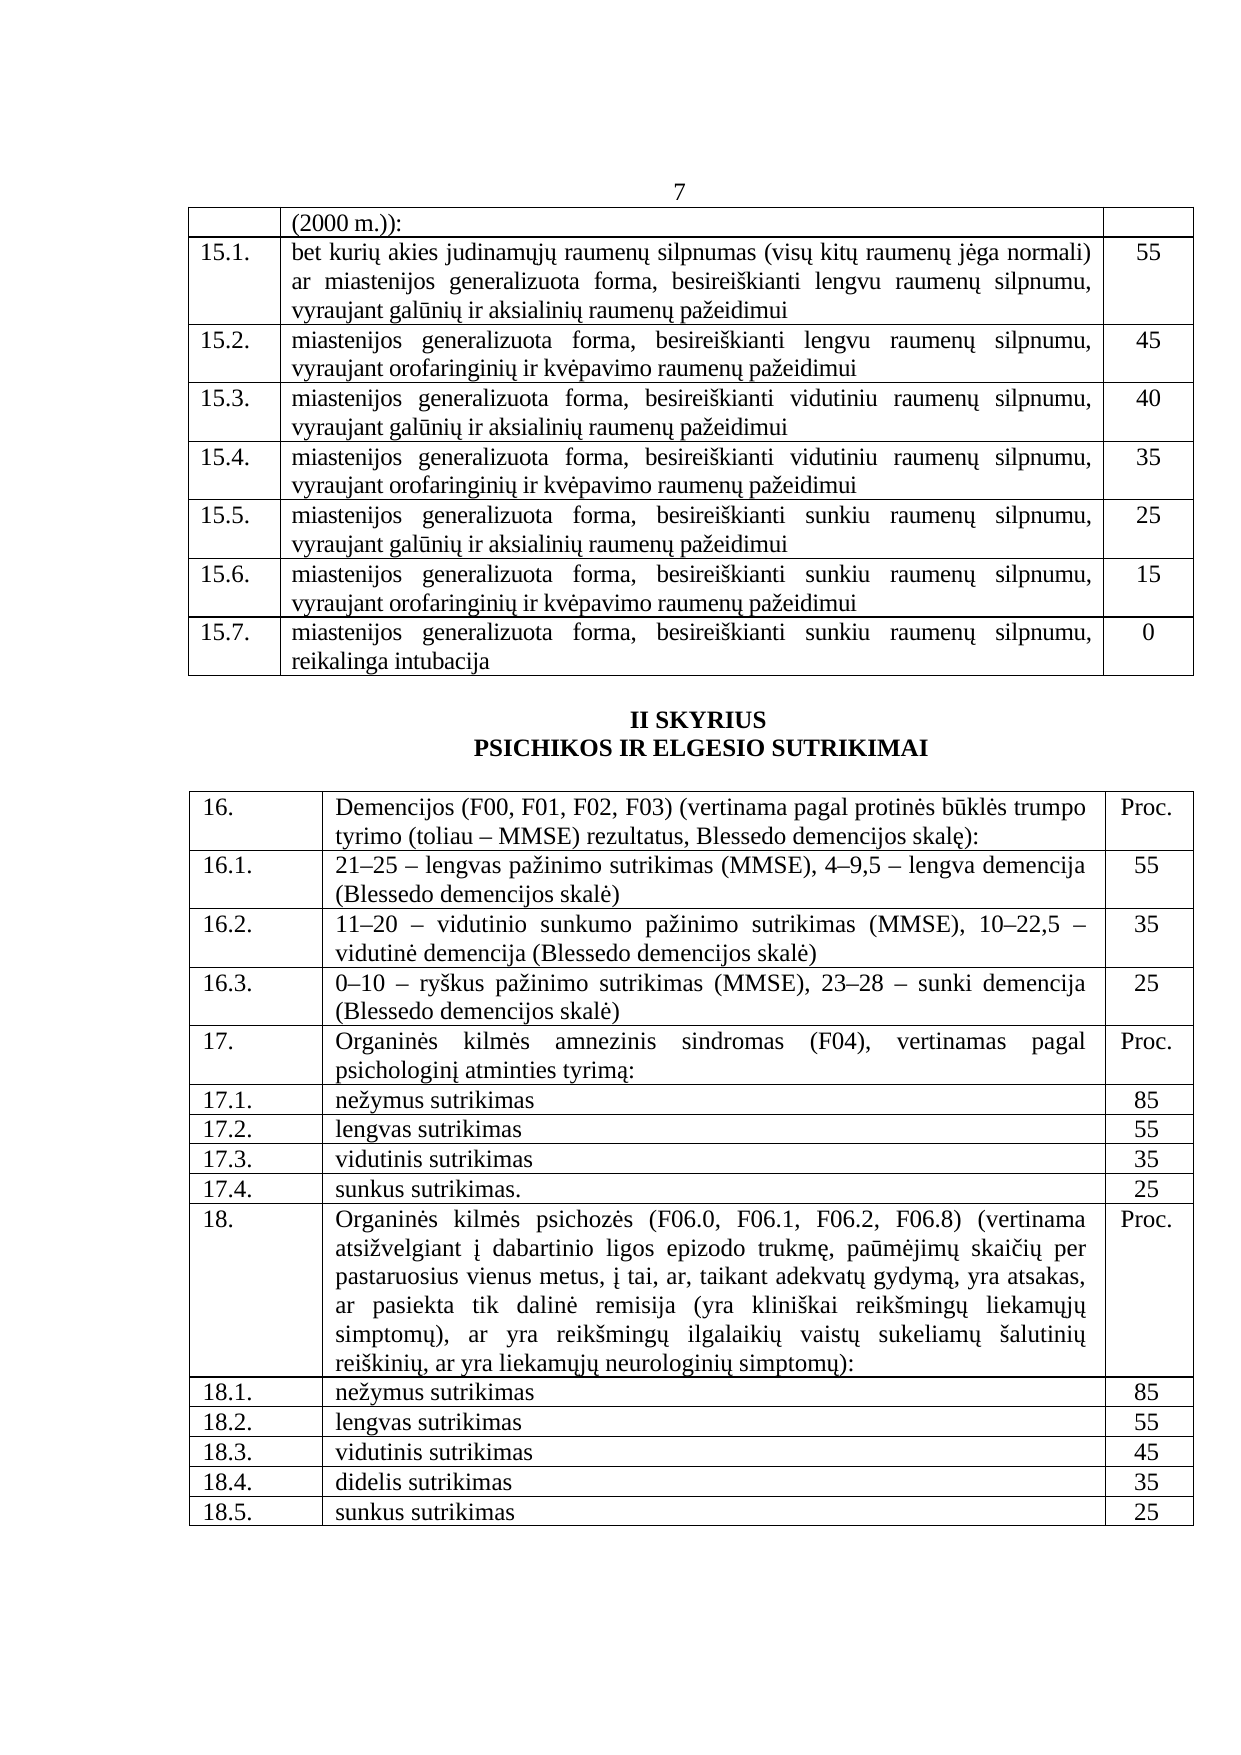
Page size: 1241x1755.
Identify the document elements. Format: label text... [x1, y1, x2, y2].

table_cell lengvas sutrikimas [323, 1407, 1105, 1436]
table_cell miastenijos generalizuota forma, besireiškianti sunkiu raumenų silpnumu, reikalinga intubacija [281, 618, 1103, 675]
table_header Proc. [1106, 792, 1193, 849]
table_cell 15.7. [189, 618, 280, 675]
table_cell 0–10 – ryškus pažinimo sutrikimas (MMSE), 23–28 – sunki demencija (Blessedo demencijos skalė) [323, 968, 1105, 1025]
table_cell 35 [1104, 442, 1193, 499]
text PSICHIKOS IR ELGESIO SUTRIKIMAI [221, 733, 1181, 762]
table_cell 17.3. [190, 1144, 322, 1173]
table_cell 45 [1104, 325, 1193, 382]
table_cell 15.5. [189, 500, 280, 558]
table_cell 25 [1106, 968, 1193, 1025]
table_cell vidutinis sutrikimas [323, 1437, 1105, 1466]
table_cell 45 [1106, 1437, 1193, 1466]
table_cell (2000 m.)): [281, 208, 1103, 236]
table_cell lengvas sutrikimas [323, 1115, 1105, 1143]
table_cell 55 [1106, 1115, 1193, 1143]
table_cell miastenijos generalizuota forma, besireiškianti lengvu raumenų silpnumu, vyraujant orofaringinių ir kvėpavimo raumenų pažeidimui [281, 325, 1103, 382]
table_cell 18.3. [190, 1437, 322, 1466]
table_cell sunkus sutrikimas. [323, 1174, 1105, 1203]
table_header 16. [190, 792, 322, 849]
table_cell 16.3. [190, 968, 322, 1025]
table_cell 35 [1106, 1144, 1193, 1173]
table_cell 18.1. [190, 1378, 322, 1406]
table_cell 17.4. [190, 1174, 322, 1203]
table_cell 11–20 – vidutinio sunkumo pažinimo sutrikimas (MMSE), 10–22,5 – vidutinė demencija (Blessedo demencijos skalė) [323, 909, 1105, 967]
table_cell 16.1. [190, 851, 322, 908]
table_cell 18. [190, 1204, 322, 1376]
table_cell 17. [190, 1026, 322, 1084]
table_cell 25 [1106, 1497, 1193, 1525]
table_cell 35 [1106, 909, 1193, 967]
table_cell nežymus sutrikimas [323, 1085, 1105, 1113]
table_cell 25 [1104, 500, 1193, 558]
table_cell 15.6. [189, 559, 280, 616]
table_cell 40 [1104, 383, 1193, 441]
table_cell 15.2. [189, 325, 280, 382]
table_cell miastenijos generalizuota forma, besireiškianti vidutiniu raumenų silpnumu, vyraujant orofaringinių ir kvėpavimo raumenų pažeidimui [281, 442, 1103, 499]
table_cell nežymus sutrikimas [323, 1378, 1105, 1406]
table_cell 15.4. [189, 442, 280, 499]
table_cell 16.2. [190, 909, 322, 967]
table_cell miastenijos generalizuota forma, besireiškianti sunkiu raumenų silpnumu, vyraujant galūnių ir aksialinių raumenų pažeidimui [281, 500, 1103, 558]
table_cell [1104, 208, 1193, 236]
table_cell Organinės kilmės psichozės (F06.0, F06.1, F06.2, F06.8) (vertinama atsižvelgiant į dabartinio ligos epizodo trukmę, paūmėjimų skaičių per pastaruosius vienus metus, į tai, ar, taikant adekvatų gydymą, yra atsakas, ar pasiekta tik dalinė remisija (yra kliniškai reikšmingų liekamųjų simptomų), ar yra reikšmingų ilgalaikių vaistų sukeliamų šalutinių reiškinių, ar yra liekamųjų neurologinių simptomų): [323, 1204, 1105, 1376]
table_cell 55 [1106, 1407, 1193, 1436]
table_cell bet kurių akies judinamųjų raumenų silpnumas (visų kitų raumenų jėga normali) ar miastenijos generalizuota forma, besireiškianti lengvu raumenų silpnumu, vyraujant galūnių ir aksialinių raumenų pažeidimui [281, 238, 1103, 324]
table_cell miastenijos generalizuota forma, besireiškianti vidutiniu raumenų silpnumu, vyraujant galūnių ir aksialinių raumenų pažeidimui [281, 383, 1103, 441]
table_cell 55 [1104, 238, 1193, 324]
table_cell 18.4. [190, 1467, 322, 1496]
table_cell 55 [1106, 851, 1193, 908]
table_cell 18.2. [190, 1407, 322, 1436]
table_cell 15.1. [189, 238, 280, 324]
table_cell miastenijos generalizuota forma, besireiškianti sunkiu raumenų silpnumu, vyraujant orofaringinių ir kvėpavimo raumenų pažeidimui [281, 559, 1103, 616]
table_cell 15.3. [189, 383, 280, 441]
table_cell 85 [1106, 1378, 1193, 1406]
table_cell 15 [1104, 559, 1193, 616]
table_cell vidutinis sutrikimas [323, 1144, 1105, 1173]
table_cell 18.5. [190, 1497, 322, 1525]
table_cell 17.1. [190, 1085, 322, 1113]
table_header Demencijos (F00, F01, F02, F03) (vertinama pagal protinės būklės trumpo tyrimo (toliau – MMSE) rezultatus, Blessedo demencijos skalę): [323, 792, 1105, 849]
table_cell Proc. [1106, 1204, 1193, 1376]
table_cell 0 [1104, 618, 1193, 675]
table_cell [189, 208, 280, 236]
table_cell Proc. [1106, 1026, 1193, 1084]
table_cell sunkus sutrikimas [323, 1497, 1105, 1525]
table_cell 17.2. [190, 1115, 322, 1143]
text II SKYRIUS [215, 705, 1181, 733]
table_cell 85 [1106, 1085, 1193, 1113]
table_cell 25 [1106, 1174, 1193, 1203]
table_cell 21–25 – lengvas pažinimo sutrikimas (MMSE), 4–9,5 – lengva demencija (Blessedo demencijos skalė) [323, 851, 1105, 908]
table_cell Organinės kilmės amnezinis sindromas (F04), vertinamas pagal psichologinį atminties tyrimą: [323, 1026, 1105, 1084]
table_cell didelis sutrikimas [323, 1467, 1105, 1496]
table_cell 35 [1106, 1467, 1193, 1496]
